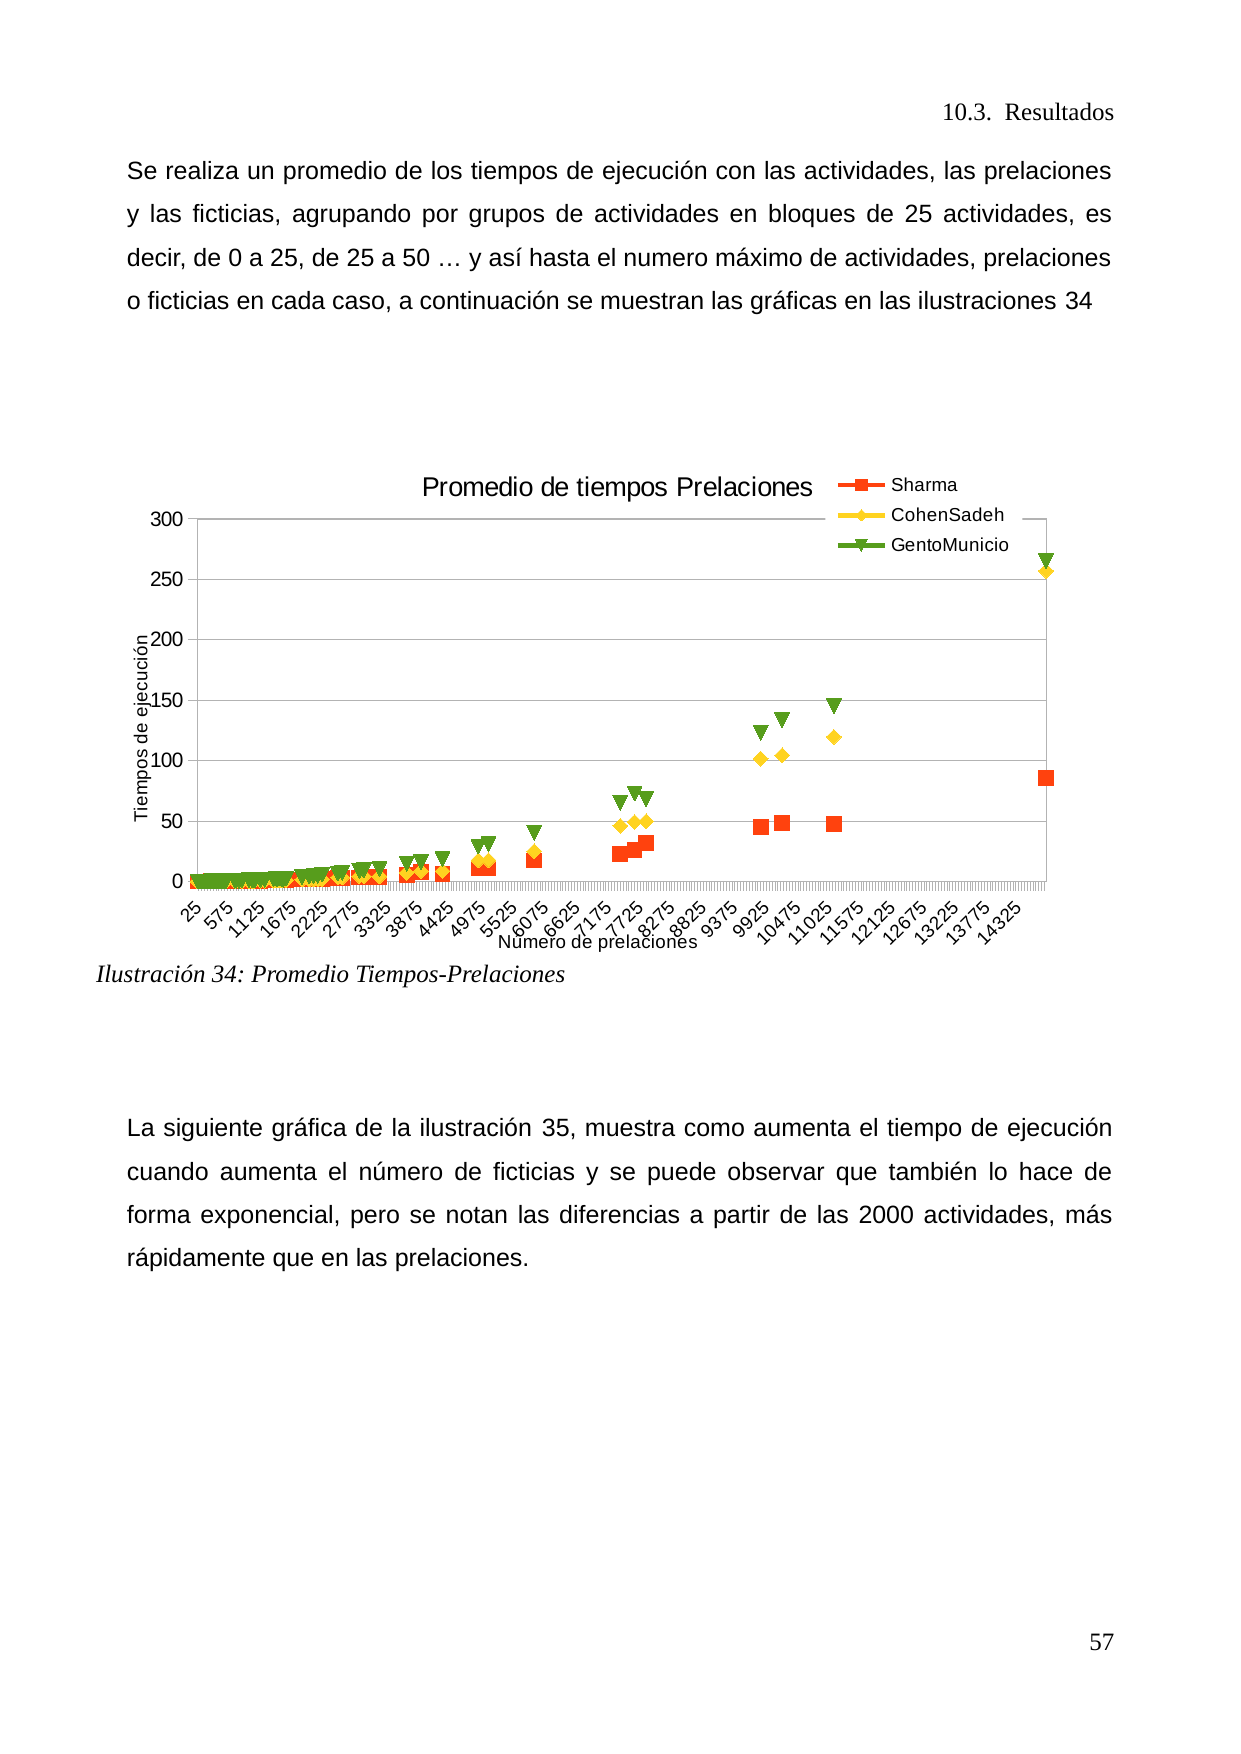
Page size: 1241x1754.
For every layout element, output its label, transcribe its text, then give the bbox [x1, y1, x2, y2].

text Ilustración 34: Promedio Tiempos-Prelaciones [96, 465, 1145, 988]
text Se realiza un promedio de los tiempos de ejecución con las actividades, las prelaciones y las ficticias, agrupando por grupos de actividades en bloques de 25 actividades, es decir, de 0 a 25, de 25 a 50 … y así hasta el numero máximo de actividades, prelaciones o ficticias en cada caso, a continuación se muestran las gráficas en las ilustraciones 34 [127, 156, 1114, 314]
text La siguiente gráfica de la ilustración 35, muestra como aumenta el tiempo de ejecución cuando aumenta el número de ficticias y se puede observar que también lo hace de forma exponencial, pero se notan las diferencias a partir de las 2000 actividades, más rápidamente que en las prelaciones. [127, 1113, 1114, 1272]
